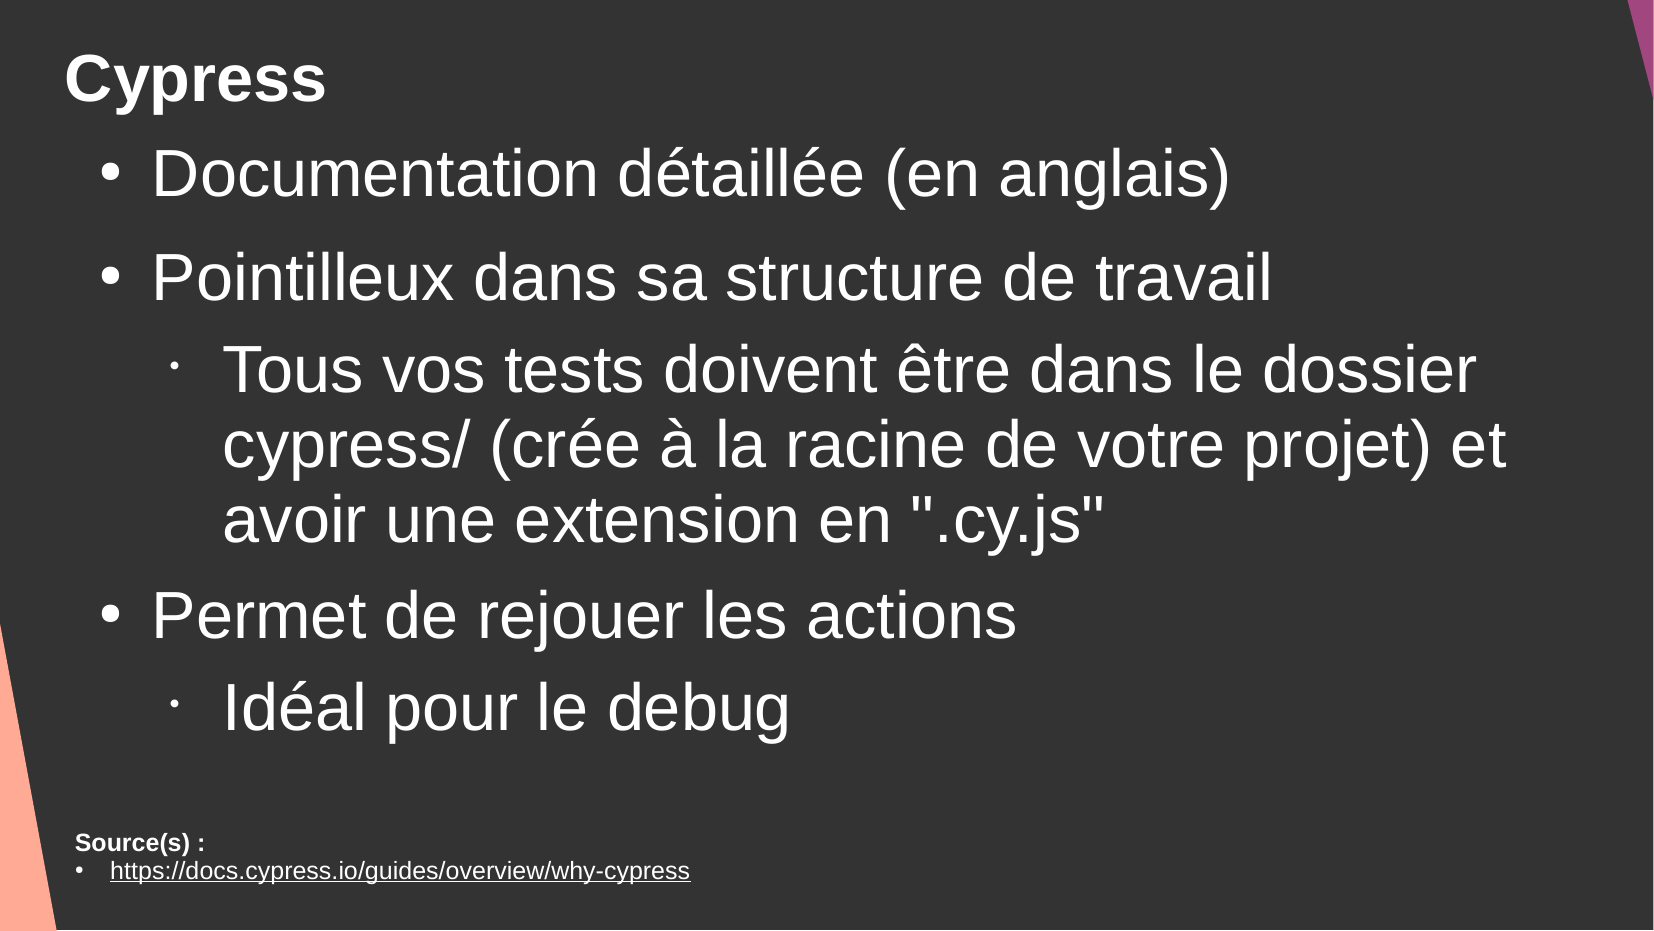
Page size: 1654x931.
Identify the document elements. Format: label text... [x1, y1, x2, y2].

text_box [0, 623, 57, 931]
list Documentation détaillée (en anglais) Pointilleux dans sa structure de travail Tous vos tests doivent être dans le dossier cypress/ (crée à la racine de votre projet) et avoir une extension en ".cy.js" Permet de rejouer les actions Idéal pour le debug [80, 135, 1620, 804]
text_box [1627, 0, 1654, 103]
title Cypress [64, 40, 1635, 116]
text_box Source(s) : https://docs.cypress.io/guides/overview/why-cypress [60, 821, 1546, 906]
